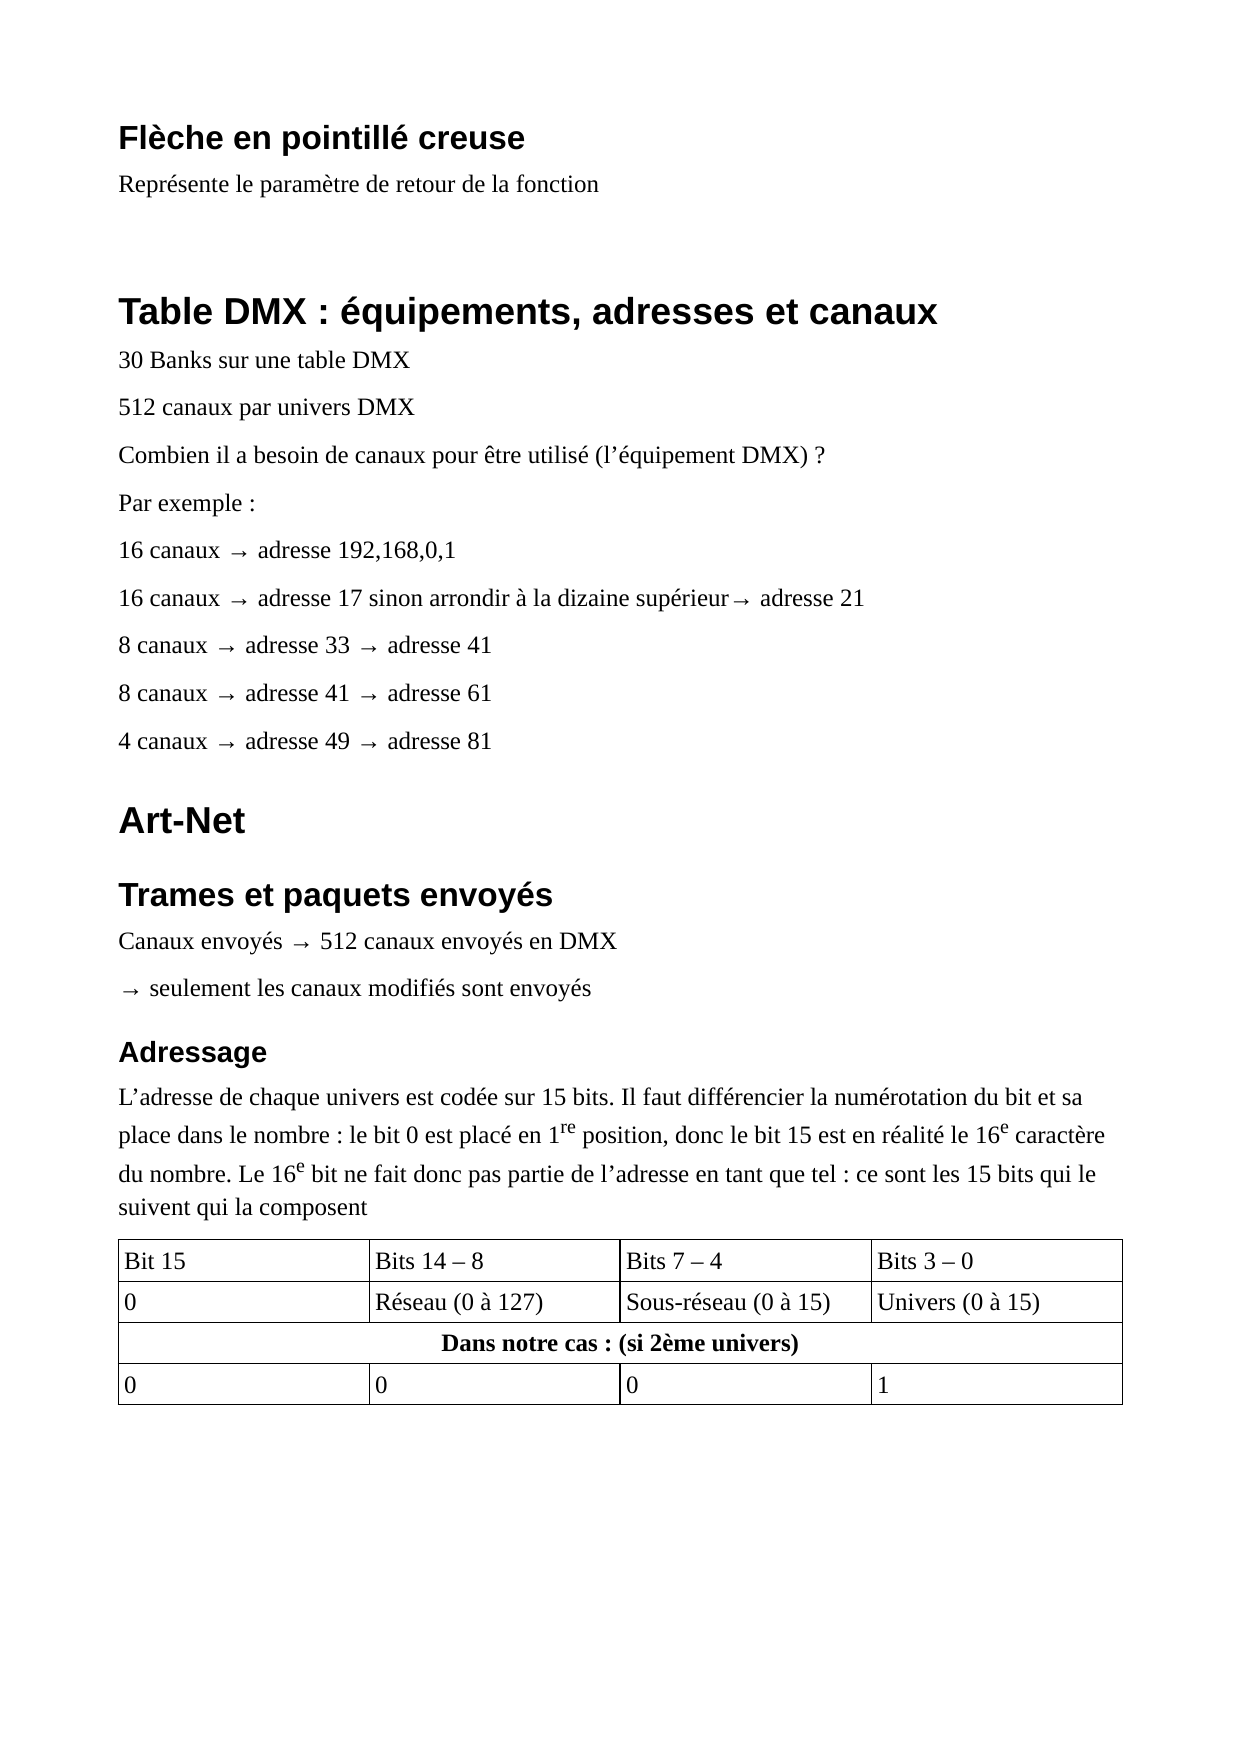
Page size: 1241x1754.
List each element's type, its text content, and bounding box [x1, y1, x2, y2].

table_header Bits 14 – 8 [370, 1240, 619, 1281]
table_header Bits 7 – 4 [621, 1240, 871, 1281]
text 8 canaux → adresse 33 → adresse 41 [118, 631, 1122, 659]
text 30 Banks sur une table DMX [118, 345, 1122, 374]
text 4 canaux → adresse 49 → adresse 81 [118, 726, 1122, 754]
table_cell Dans notre cas : (si 2ème univers) [119, 1323, 1122, 1363]
text 8 canaux → adresse 41 → adresse 61 [118, 678, 1122, 707]
table_cell 0 [119, 1282, 369, 1322]
table_cell 0 [370, 1364, 619, 1404]
text 16 canaux → adresse 17 sinon arrondir à la dizaine supérieur→ adresse 21 [118, 583, 1122, 612]
table_cell Univers (0 à 15) [872, 1282, 1122, 1322]
text → seulement les canaux modifiés sont envoyés [118, 973, 1122, 1002]
table_cell 1 [872, 1364, 1122, 1404]
table_cell 0 [119, 1364, 369, 1404]
text L’adresse de chaque univers est codée sur 15 bits. Il faut différencier la numérotation du bit et sa place dans le nombre : le bit 0 est placé en 1re position, donc le bit 15 est en réalité le 16e caractère du nombre. Le 16e bit ne fait donc pas partie de l’adresse en tant que tel : ce sont les 15 bits qui le suivent qui la composent [118, 1082, 1122, 1220]
table_header Bits 3 – 0 [872, 1240, 1122, 1281]
text Combien il a besoin de canaux pour être utilisé (l’équipement DMX) ? [118, 440, 1122, 469]
subtitle Art-Net [118, 798, 1122, 841]
table_header Bit 15 [119, 1240, 369, 1281]
table_cell Réseau (0 à 127) [370, 1282, 619, 1322]
table_cell 0 [621, 1364, 871, 1404]
text Représente le paramètre de retour de la fonction [118, 169, 1122, 198]
text 16 canaux → adresse 192,168,0,1 [118, 535, 1122, 564]
text Canaux envoyés → 512 canaux envoyés en DMX [118, 926, 1122, 954]
text Par exemple : [118, 488, 1122, 516]
subtitle Adressage [118, 1036, 1122, 1069]
subtitle Trames et paquets envoyés [118, 875, 1122, 913]
subtitle Table DMX : équipements, adresses et canaux [118, 289, 1122, 332]
table_cell Sous-réseau (0 à 15) [621, 1282, 871, 1322]
text 512 canaux par univers DMX [118, 392, 1122, 421]
subtitle Flèche en pointillé creuse [118, 118, 1122, 157]
